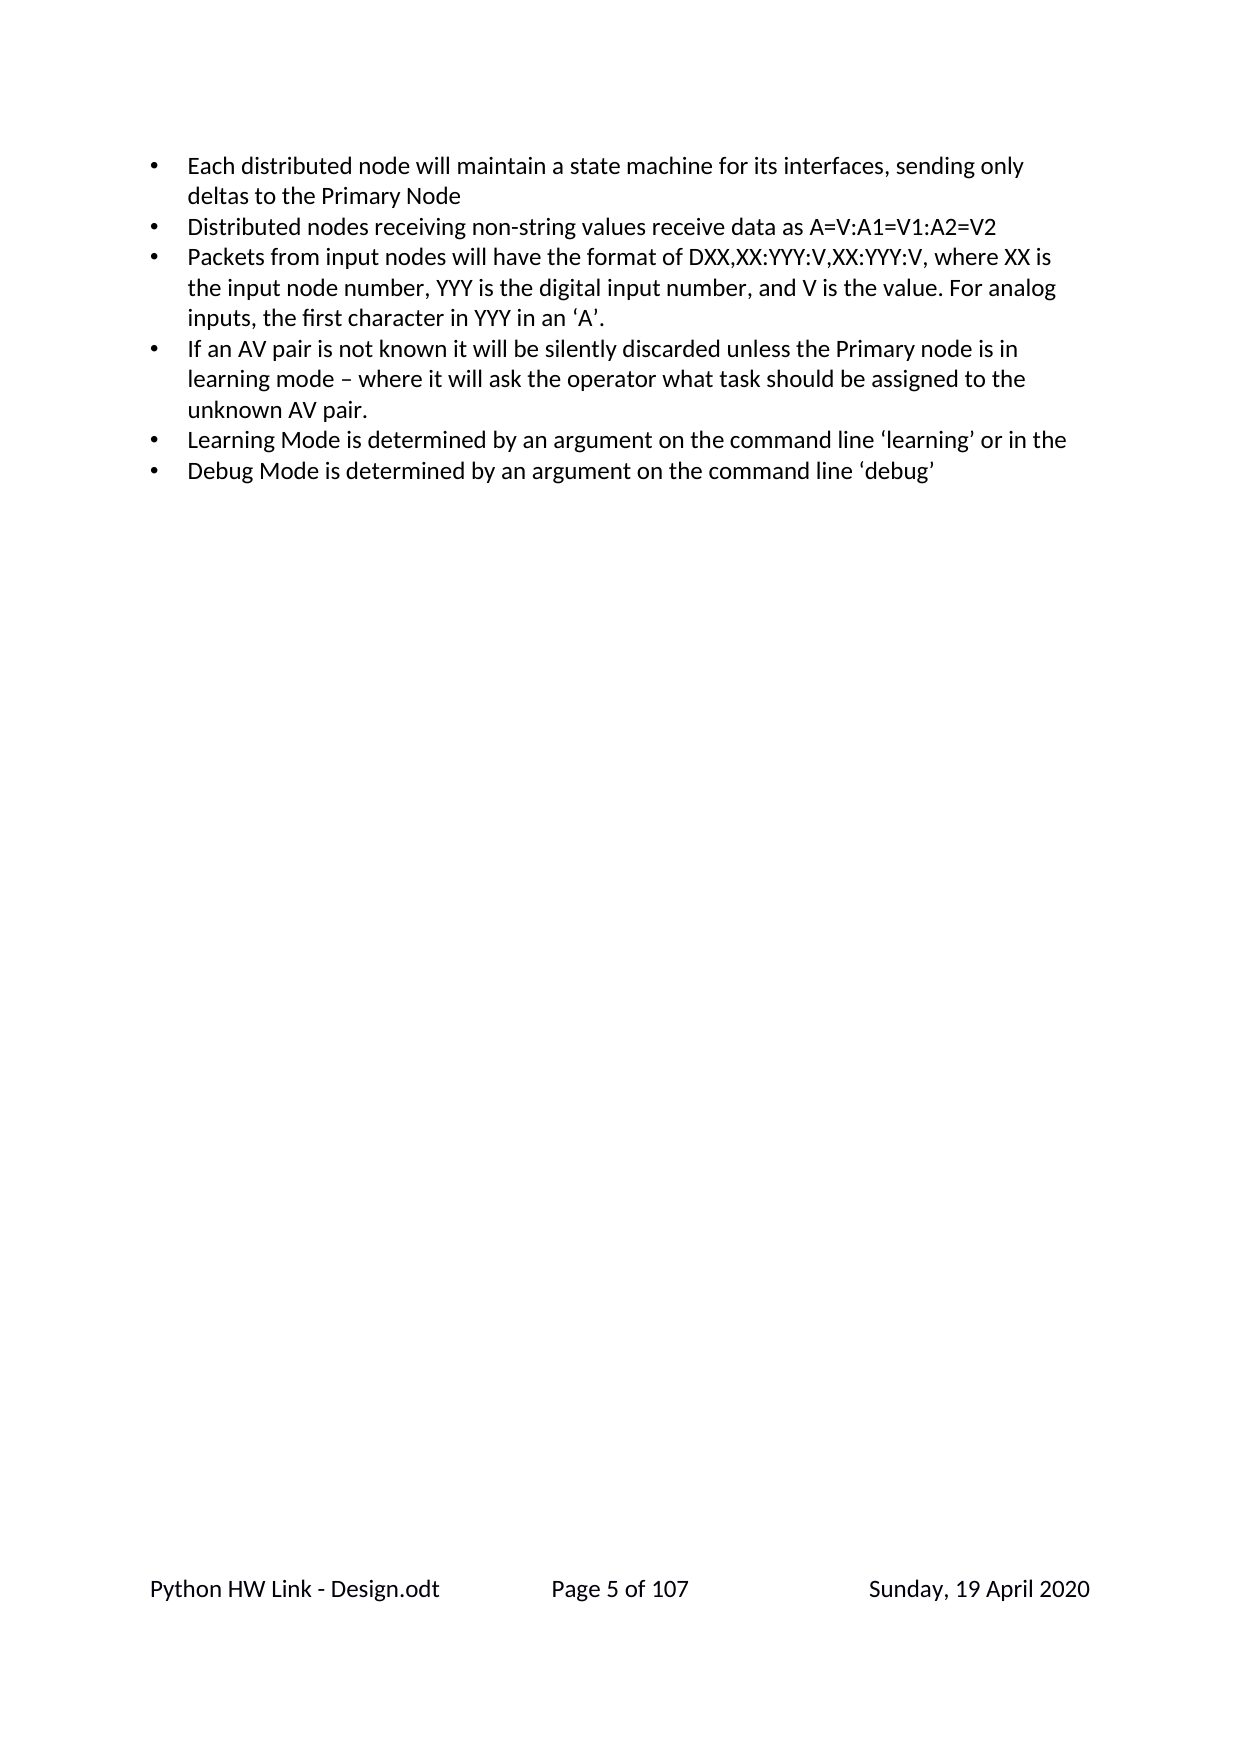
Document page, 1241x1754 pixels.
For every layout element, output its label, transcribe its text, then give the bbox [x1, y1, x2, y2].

list Debug Mode is determined by an argument on the command line ‘debug’ [150, 455, 1090, 486]
list Each distributed node will maintain a state machine for its interfaces, sending only deltas to the Primary Node [150, 150, 1090, 211]
list If an AV pair is not known it will be silently discarded unless the Primary node is in learning mode – where it will ask the operator what task should be assigned to the unknown AV pair. [150, 333, 1090, 425]
list Packets from input nodes will have the format of DXX,XX:YYY:V,XX:YYY:V, where XX is the input node number, YYY is the digital input number, and V is the value. For analog inputs, the first character in YYY in an ‘A’. [150, 242, 1090, 333]
list Distributed nodes receiving non-string values receive data as A=V:A1=V1:A2=V2 [150, 211, 1090, 242]
list Learning Mode is determined by an argument on the command line ‘learning’ or in the [150, 425, 1090, 455]
